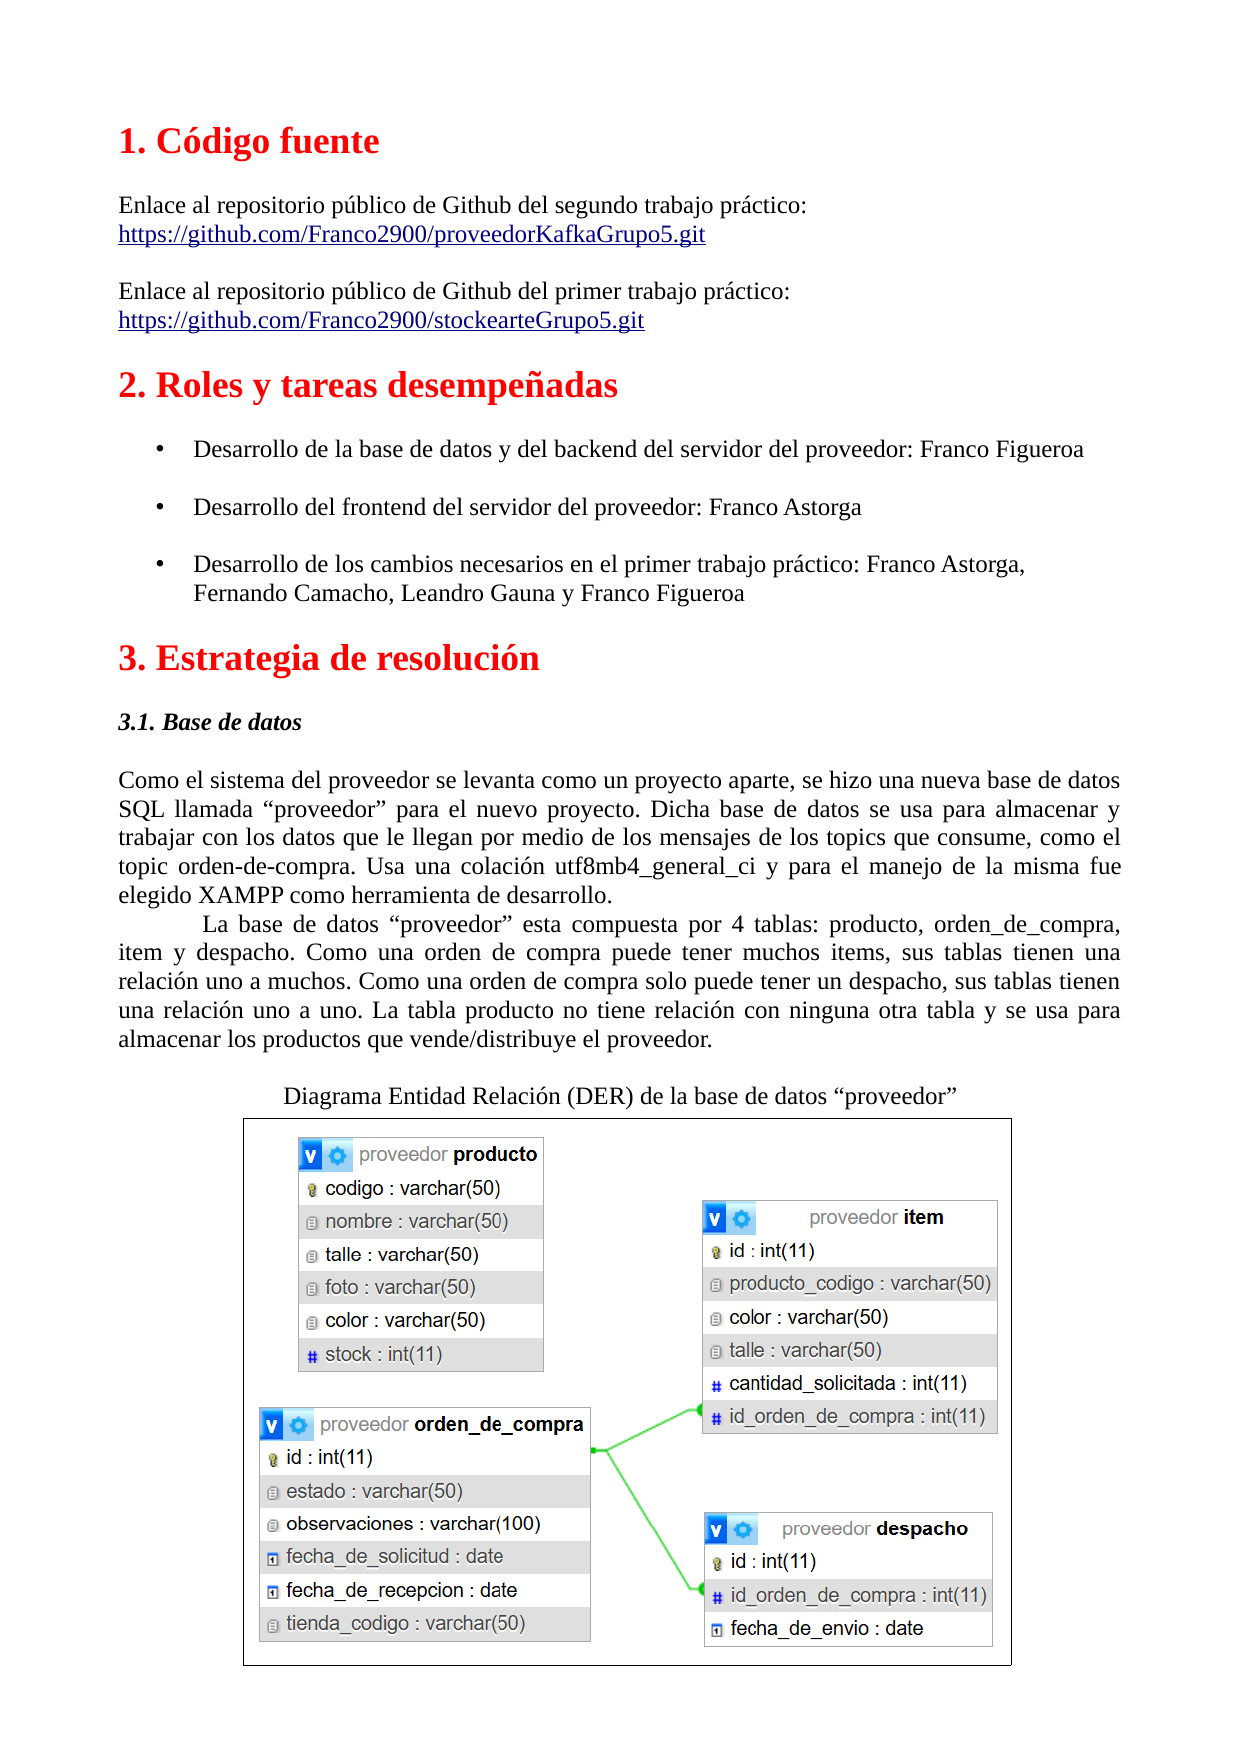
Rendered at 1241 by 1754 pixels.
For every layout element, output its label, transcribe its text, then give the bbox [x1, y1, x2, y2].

picture [246, 1120, 1008, 1662]
list Desarrollo del frontend del servidor del proveedor: Franco Astorga [156, 492, 1122, 521]
text 1. Código fuente [118, 118, 1122, 161]
text Diagrama Entidad Relación (DER) de la base de datos “proveedor” [118, 1081, 1122, 1110]
text Enlace al repositorio público de Github del primer trabajo práctico: [118, 276, 1122, 305]
text 2. Roles y tareas desempeñadas [118, 362, 1122, 406]
list Desarrollo de los cambios necesarios en el primer trabajo práctico: Franco Astorga, Fernando Camacho, Leandro Gauna y Franco Figueroa [156, 549, 1122, 607]
list Desarrollo de la base de datos y del backend del servidor del proveedor: Franco Figueroa [156, 434, 1122, 463]
text Enlace al repositorio público de Github del segundo trabajo práctico: https://github.com/Franco2900/proveedorKafkaGrupo5.git [118, 190, 1122, 247]
text La base de datos “proveedor” esta compuesta por 4 tablas: producto, orden_de_compra, item y despacho. Como una orden de compra puede tener muchos items, sus tablas tienen una relación uno a muchos. Como una orden de compra solo puede tener un despacho, sus tablas tienen una relación uno a uno. La tabla producto no tiene relación con ninguna otra tabla y se usa para almacenar los productos que vende/distribuye el proveedor. [118, 909, 1122, 1052]
text Como el sistema del proveedor se levanta como un proyecto aparte, se hizo una nueva base de datos SQL llamada “proveedor” para el nuevo proyecto. Dicha base de datos se usa para almacenar y trabajar con los datos que le llegan por medio de los mensajes de los topics que consume, como el topic orden-de-compra. Usa una colación utf8mb4_general_ci y para el manejo de la misma fue elegido XAMPP como herramienta de desarrollo. [118, 765, 1122, 909]
text https://github.com/Franco2900/stockearteGrupo5.git [118, 305, 1122, 334]
text 3. Estrategia de resolución [118, 636, 1122, 679]
text 3.1. Base de datos [118, 707, 1122, 736]
